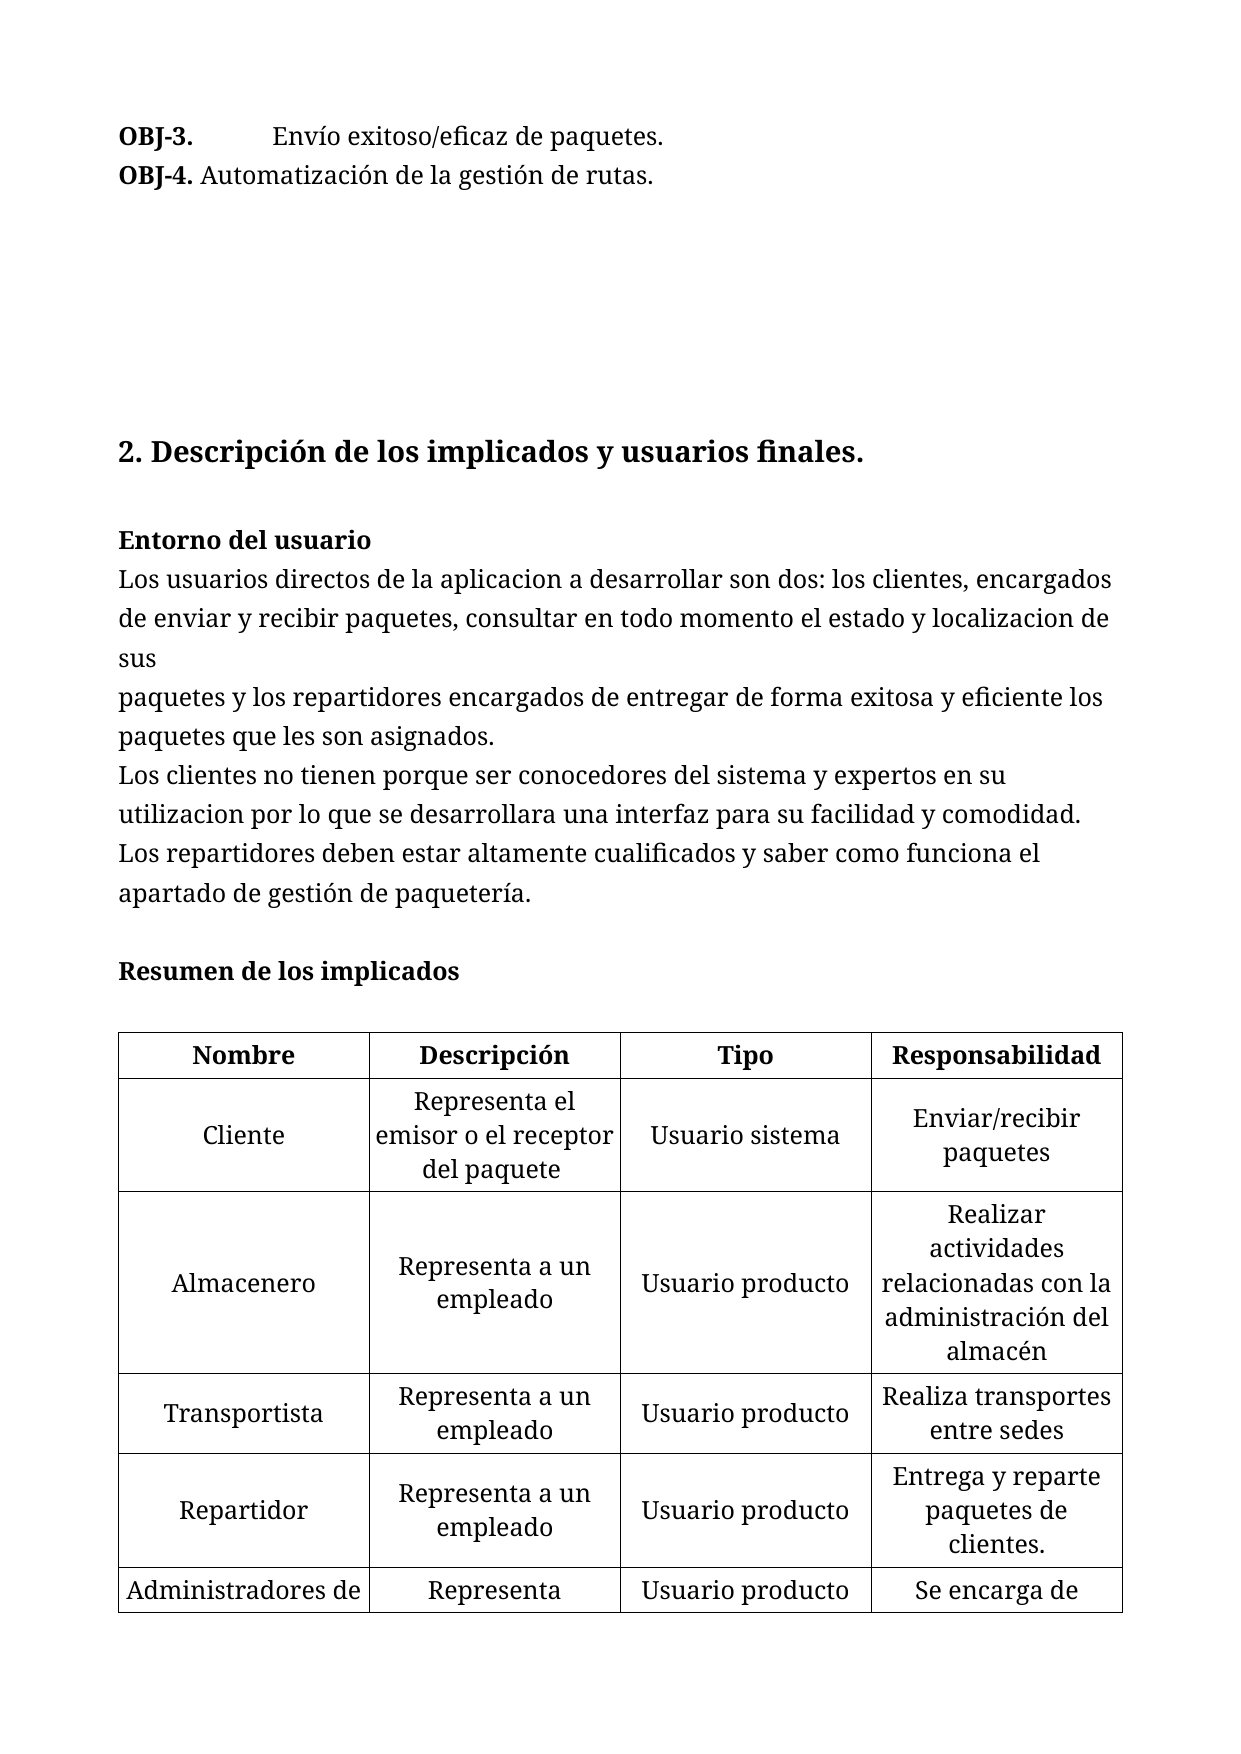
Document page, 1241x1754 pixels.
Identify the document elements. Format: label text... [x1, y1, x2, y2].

text Los usuarios directos de la aplicacion a desarrollar son dos: los clientes, encargados de enviar y recibir paquetes, consultar en todo momento el estado y localizacion de sus [118, 562, 1122, 674]
text Entorno del usuario [118, 523, 1122, 557]
text Los repartidores deben estar altamente cualificados y saber como funciona el apartado de gestión de paquetería. [118, 836, 1122, 909]
table_cell Almacenero [119, 1192, 369, 1373]
table_cell Enviar/recibir paquetes [872, 1079, 1122, 1191]
table_cell Se encarga de [872, 1568, 1122, 1612]
text paquetes y los repartidores encargados de entregar de forma exitosa y eficiente los paquetes que les son asignados. [118, 679, 1122, 753]
table_cell Representa [370, 1568, 620, 1612]
text Los clientes no tienen porque ser conocedores del sistema y expertos en su utilizacion por lo que se desarrollara una interfaz para su facilidad y comodidad. [118, 758, 1122, 831]
table_cell Representa a un empleado [370, 1192, 620, 1373]
table_cell Realizar actividades relacionadas con la administración del almacén [872, 1192, 1122, 1373]
table_cell Usuario producto [621, 1374, 871, 1453]
table_cell Usuario producto [621, 1568, 871, 1612]
table_cell Usuario producto [621, 1192, 871, 1373]
table_cell Entrega y reparte paquetes de clientes. [872, 1454, 1122, 1567]
table_cell Cliente [119, 1079, 369, 1191]
list 2. Descripción de los implicados y usuarios finales. [118, 431, 1122, 471]
table_header Nombre [119, 1033, 369, 1077]
text OBJ-4. Automatización de la gestión de rutas. [118, 157, 1122, 191]
table_cell Usuario sistema [621, 1079, 871, 1191]
table_cell Transportista [119, 1374, 369, 1453]
table_cell Realiza transportes entre sedes [872, 1374, 1122, 1453]
table_cell Representa a un empleado [370, 1374, 620, 1453]
table_header Responsabilidad [872, 1033, 1122, 1077]
text OBJ-3. Envío exitoso/eficaz de paquetes. [118, 118, 1122, 152]
table_cell Usuario producto [621, 1454, 871, 1567]
table_cell Repartidor [119, 1454, 369, 1567]
table_cell Representa el emisor o el receptor del paquete [370, 1079, 620, 1191]
table_header Tipo [621, 1033, 871, 1077]
table_cell Representa a un empleado [370, 1454, 620, 1567]
table_cell Administradores de [119, 1568, 369, 1612]
text Resumen de los implicados [118, 953, 1122, 988]
table_header Descripción [370, 1033, 620, 1077]
